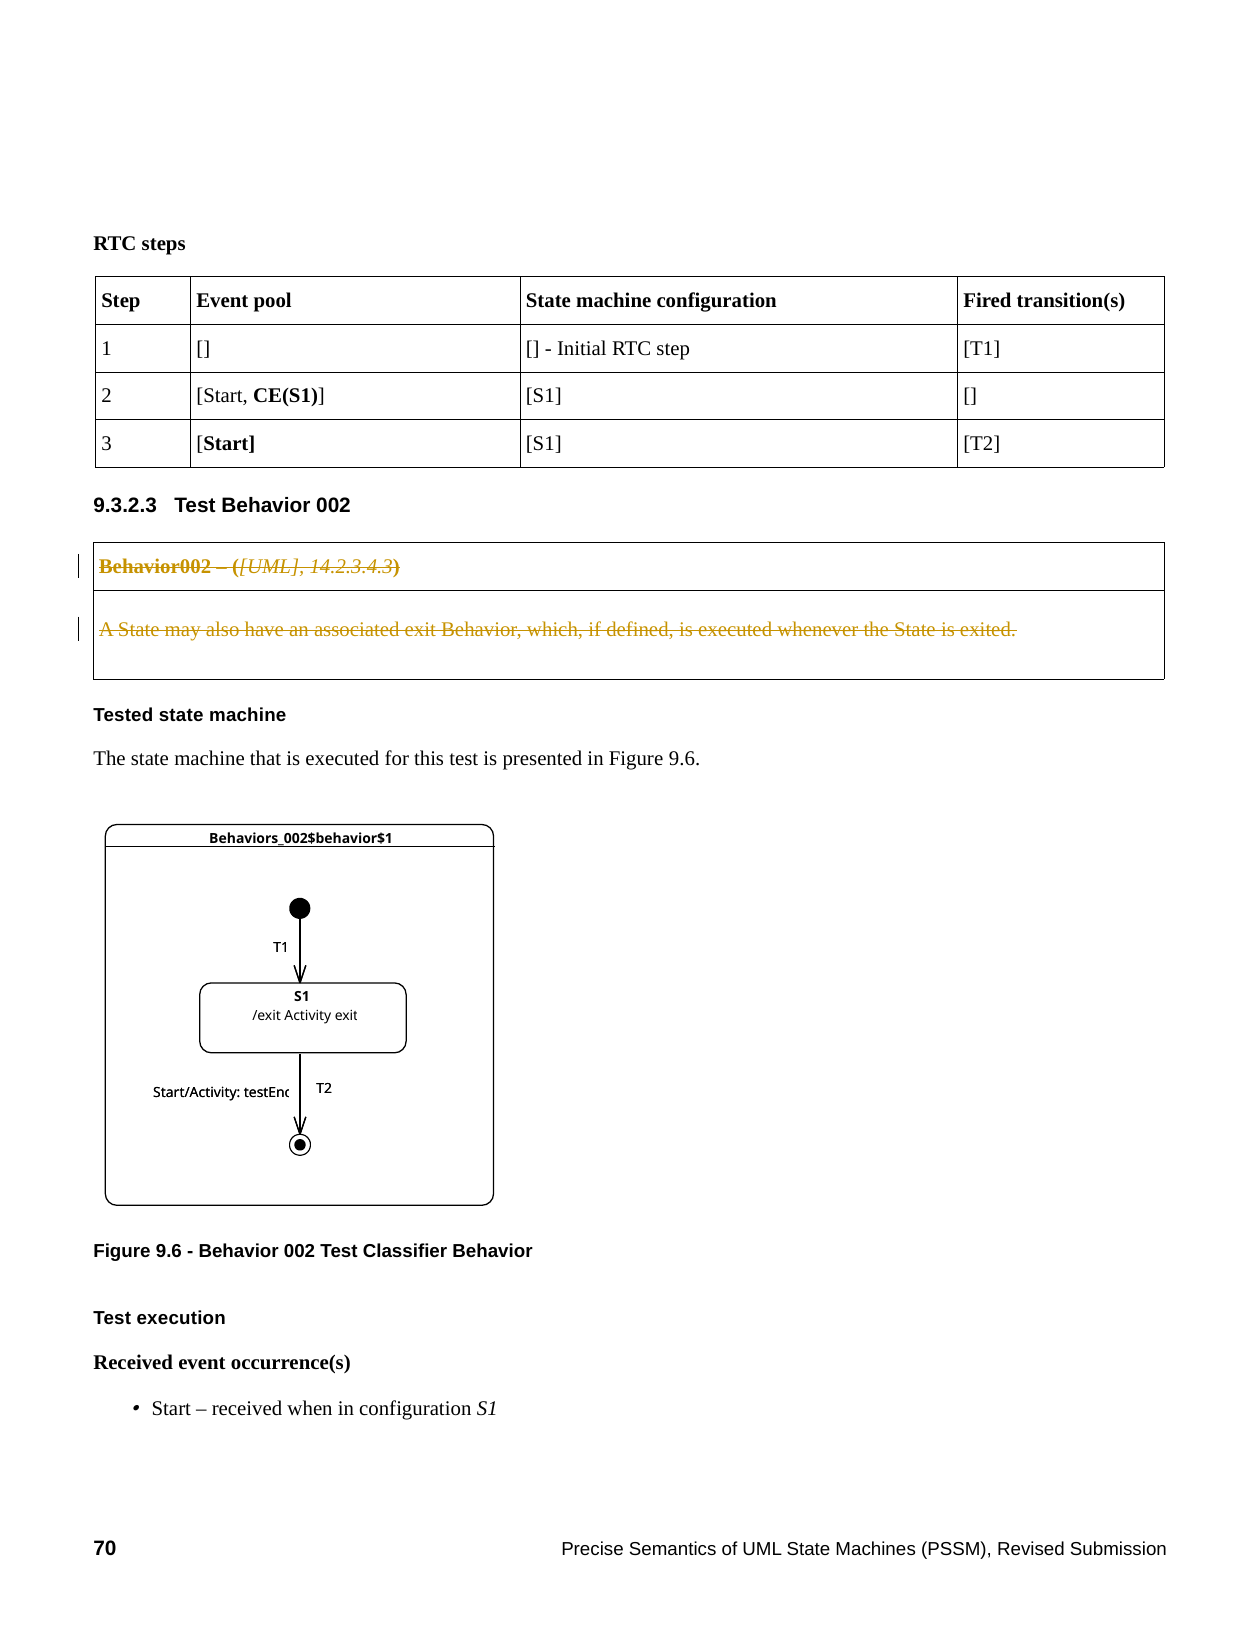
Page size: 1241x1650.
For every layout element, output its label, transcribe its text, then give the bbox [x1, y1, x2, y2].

table_cell [] [958, 373, 1164, 419]
table_cell 3 [96, 420, 190, 467]
list Start – received when in configuration S1 [131, 1395, 1164, 1420]
table_cell [Start, CE(S1)] [191, 373, 520, 419]
table_cell [T1] [958, 325, 1164, 372]
table_cell [Start] [191, 420, 520, 467]
table_cell [] [191, 325, 520, 372]
table_header Event pool [191, 277, 520, 324]
table_cell 2 [96, 373, 190, 419]
subtitle Test execution [93, 1307, 1164, 1329]
text Figure 9.6 - Behavior 002 Test Classifier Behavior [93, 1240, 586, 1261]
table_cell 1 [96, 325, 190, 372]
table_cell [S1] [521, 420, 957, 467]
subtitle Test Behavior 002 [93, 492, 1164, 517]
table_header Step [96, 277, 190, 324]
text Received event occurrence(s) [93, 1350, 1164, 1374]
table_cell [94, 591, 1164, 678]
text The state machine that is executed for this test is presented in Figure 9.6. [93, 746, 1164, 770]
table_header Fired transition(s) [958, 277, 1164, 324]
table_cell [T2] [958, 420, 1164, 467]
table_cell [S1] [521, 373, 957, 419]
table_header [94, 543, 1164, 590]
table_cell [] - Initial RTC step [521, 325, 957, 372]
text RTC steps [93, 231, 1164, 255]
table_header State machine configuration [521, 277, 957, 324]
subtitle Tested state machine [93, 703, 1164, 725]
